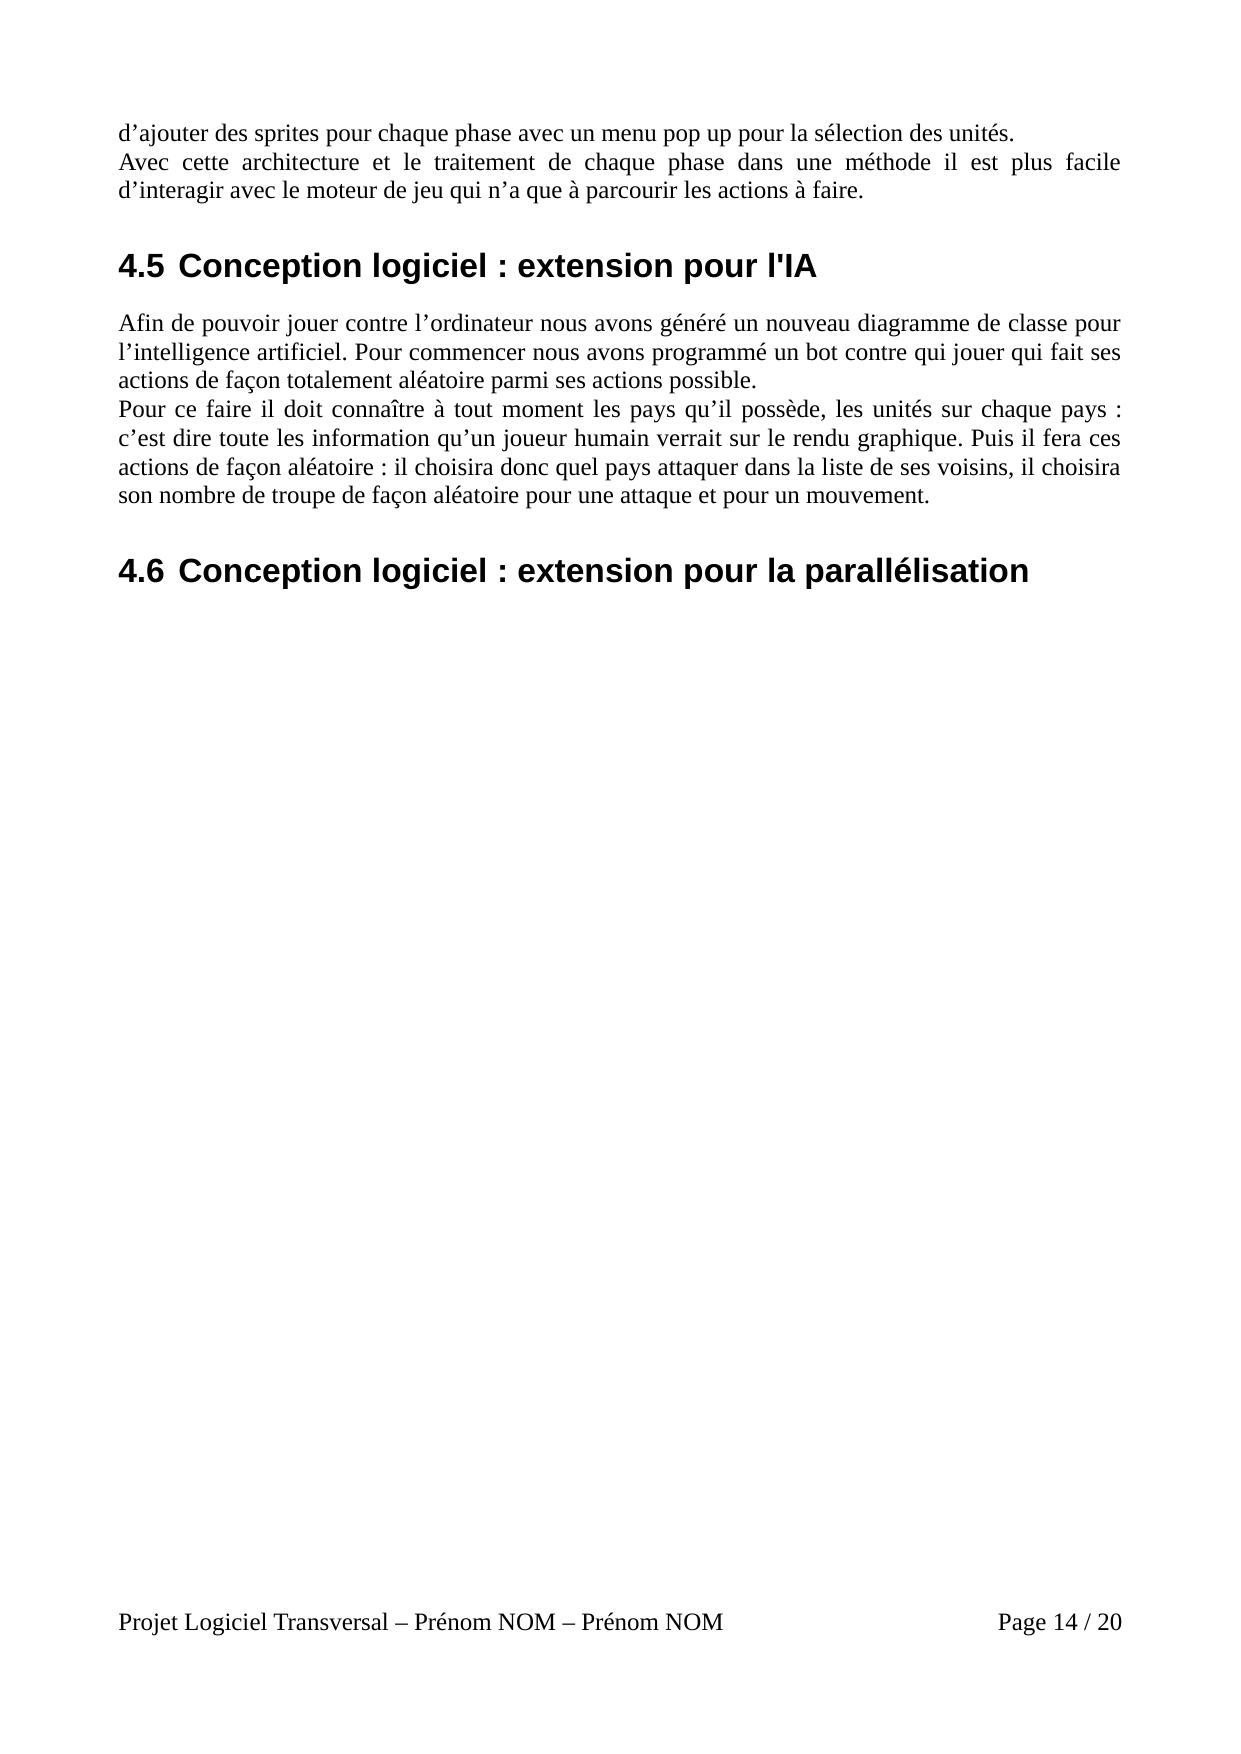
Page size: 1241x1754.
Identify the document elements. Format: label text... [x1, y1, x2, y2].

text Afin de pouvoir jouer contre l’ordinateur nous avons généré un nouveau diagramme de classe pour l’intelligence artificiel. Pour commencer nous avons programmé un bot contre qui jouer qui fait ses actions de façon totalement aléatoire parmi ses actions possible. [118, 308, 1122, 394]
subtitle Conception logiciel : extension pour la parallélisation [118, 551, 1122, 589]
subtitle Conception logiciel : extension pour l'IA [118, 246, 1122, 284]
text d’ajouter des sprites pour chaque phase avec un menu pop up pour la sélection des unités. [118, 118, 1122, 147]
text Pour ce faire il doit connaître à tout moment les pays qu’il possède, les unités sur chaque pays : c’est dire toute les information qu’un joueur humain verrait sur le rendu graphique. Puis il fera ces actions de façon aléatoire : il choisira donc quel pays attaquer dans la liste de ses voisins, il choisira son nombre de troupe de façon aléatoire pour une attaque et pour un mouvement. [118, 394, 1122, 509]
text Avec cette architecture et le traitement de chaque phase dans une méthode il est plus facile d’interagir avec le moteur de jeu qui n’a que à parcourir les actions à faire. [118, 147, 1122, 204]
